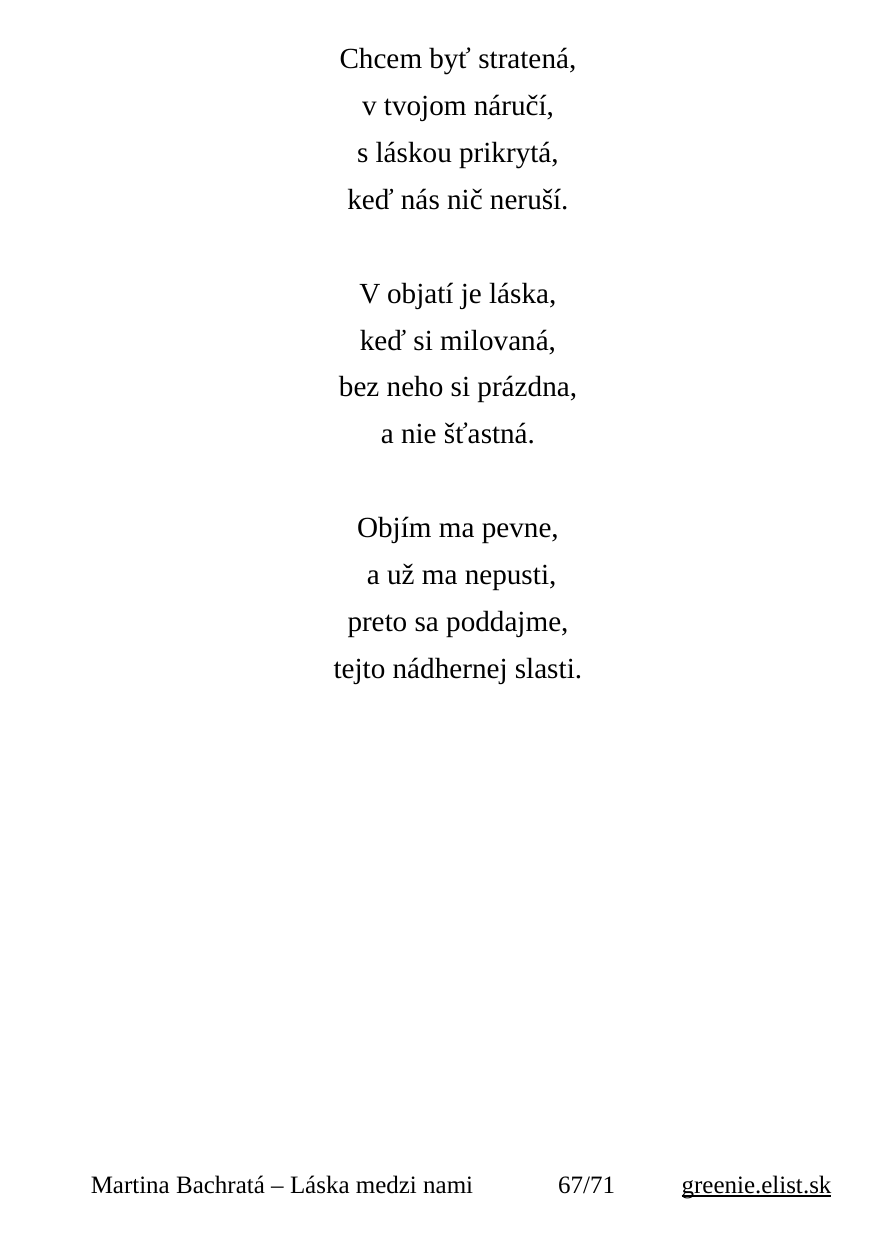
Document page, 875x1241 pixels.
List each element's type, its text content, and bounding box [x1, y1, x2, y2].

text preto sa poddajme, [83, 604, 833, 637]
text s láskou prikrytá, [83, 135, 833, 169]
text tejto nádhernej slasti. [83, 651, 833, 684]
text keď si milovaná, [83, 323, 833, 356]
text Chcem byť stratená, [83, 41, 833, 75]
text bez neho si prázdna, [83, 369, 833, 403]
text V objatí je láska, [83, 276, 833, 309]
text a už ma nepusti, [83, 557, 833, 591]
text v tvojom náručí, [83, 88, 833, 122]
text Objím ma pevne, [83, 510, 833, 544]
text keď nás nič neruší. [83, 182, 833, 216]
text a nie šťastná. [83, 416, 833, 450]
